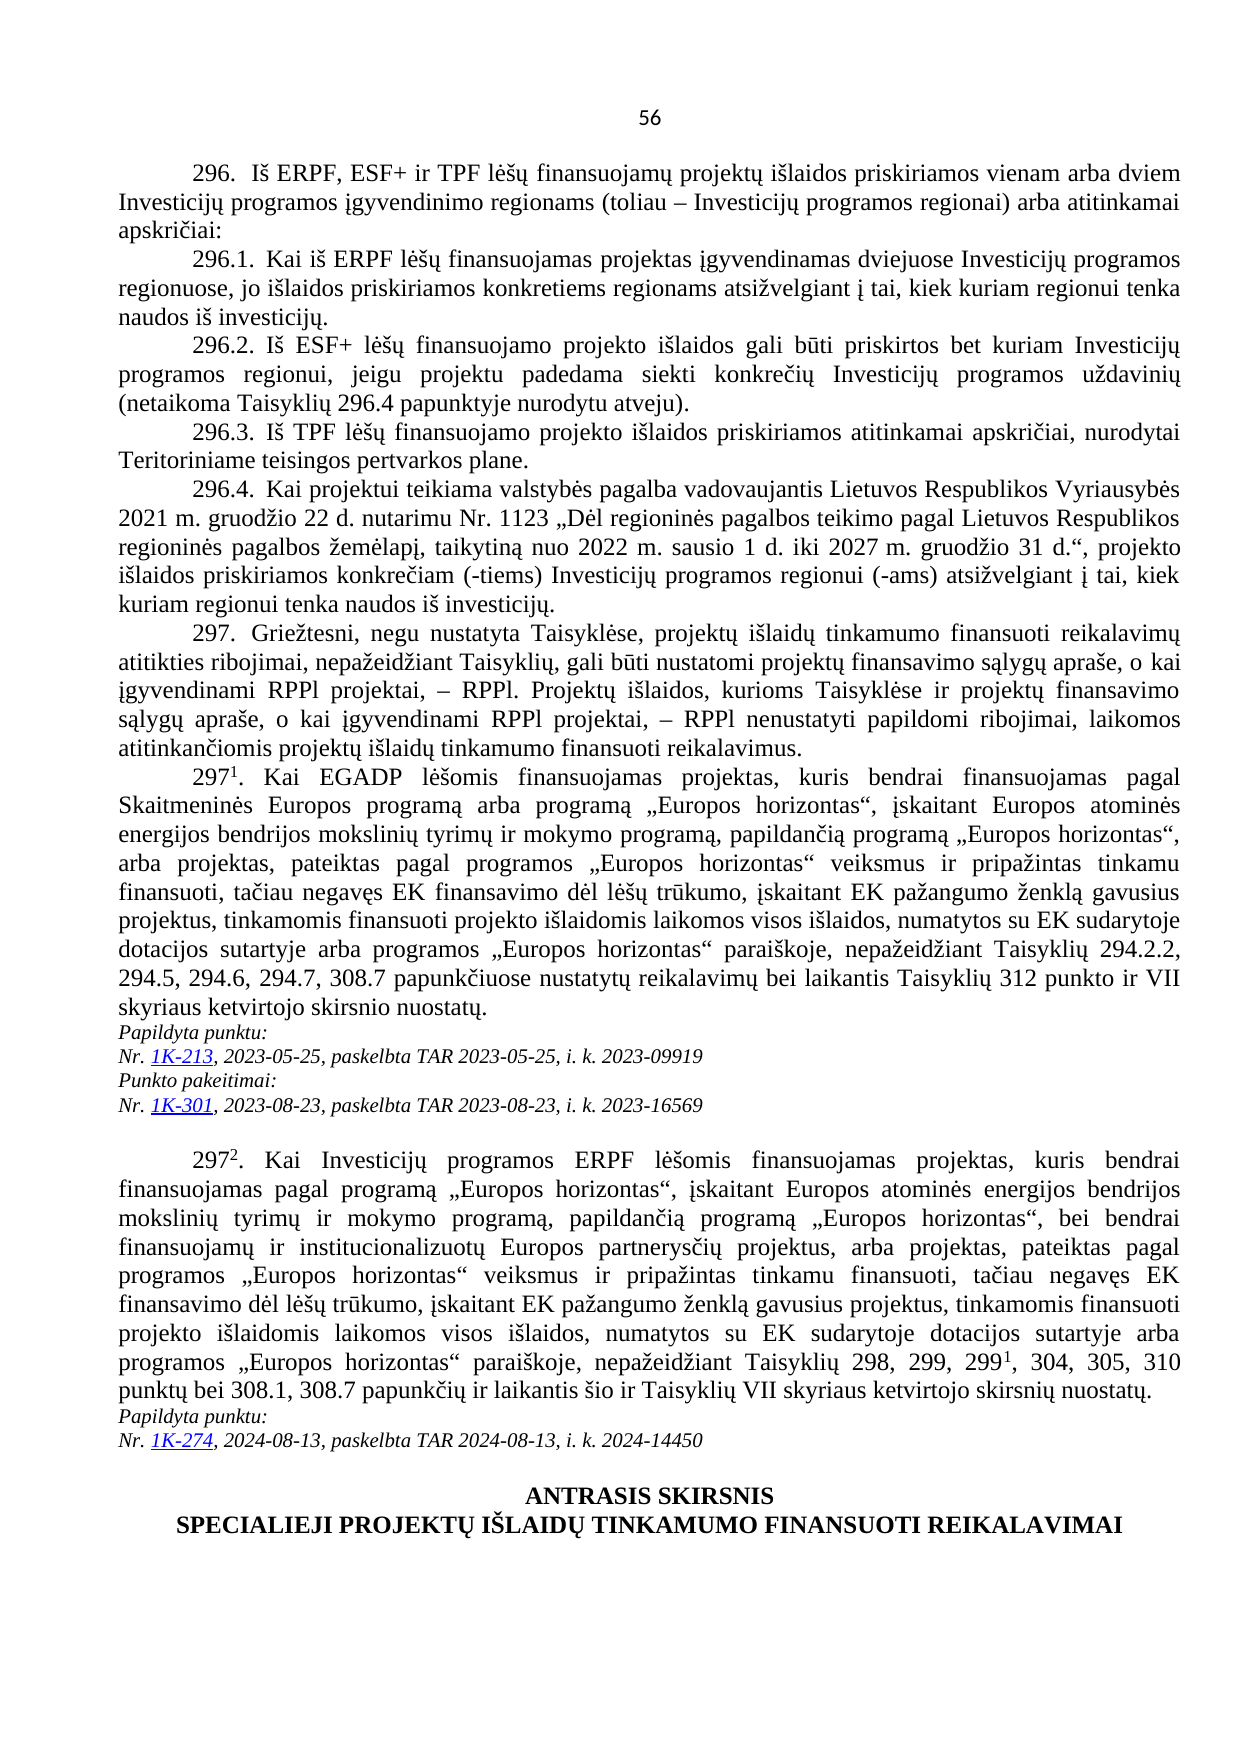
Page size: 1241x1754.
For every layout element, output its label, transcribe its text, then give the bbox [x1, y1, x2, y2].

text 296.1. Kai iš ERPF lėšų finansuojamas projektas įgyvendinamas dviejuose Investicijų programos regionuose, jo išlaidos priskiriamos konkretiems regionams atsižvelgiant į tai, kiek kuriam regionui tenka naudos iš investicijų. [118, 244, 1181, 330]
subtitle SPECIALIEJI PROJEKTŲ IŠLAIDŲ TINKAMUMO FINANSUOTI REIKALAVIMAI [118, 1510, 1181, 1538]
text Nr. 1K-274, 2024-08-13, paskelbta TAR 2024-08-13, i. k. 2024-14450 [118, 1428, 1181, 1452]
text 296. Iš ERPF, ESF+ ir TPF lėšų finansuojamų projektų išlaidos priskiriamos vienam arba dviem Investicijų programos įgyvendinimo regionams (toliau – Investicijų programos regionai) arba atitinkamai apskričiai: [118, 158, 1181, 244]
text Papildyta punktu: [118, 1404, 1181, 1428]
text 297. Griežtesni, negu nustatyta Taisyklėse, projektų išlaidų tinkamumo finansuoti reikalavimų atitikties ribojimai, nepažeidžiant Taisyklių, gali būti nustatomi projektų finansavimo sąlygų apraše, o kai įgyvendinami RPPl projektai, – RPPl. Projektų išlaidos, kurioms Taisyklėse ir projektų finansavimo sąlygų apraše, o kai įgyvendinami RPPl projektai, – RPPl nenustatyti papildomi ribojimai, laikomos atitinkančiomis projektų išlaidų tinkamumo finansuoti reikalavimus. [118, 618, 1181, 762]
text 2971. Kai EGADP lėšomis finansuojamas projektas, kuris bendrai finansuojamas pagal Skaitmeninės Europos programą arba programą „Europos horizontas“, įskaitant Europos atominės energijos bendrijos mokslinių tyrimų ir mokymo programą, papildančią programą „Europos horizontas“, arba projektas, pateiktas pagal programos „Europos horizontas“ veiksmus ir pripažintas tinkamu finansuoti, tačiau negavęs EK finansavimo dėl lėšų trūkumo, įskaitant EK pažangumo ženklą gavusius projektus, tinkamomis finansuoti projekto išlaidomis laikomos visos išlaidos, numatytos su EK sudarytoje dotacijos sutartyje arba programos „Europos horizontas“ paraiškoje, nepažeidžiant Taisyklių 294.2.2, 294.5, 294.6, 294.7, 308.7 papunkčiuose nustatytų reikalavimų bei laikantis Taisyklių 312 punkto ir VII skyriaus ketvirtojo skirsnio nuostatų. [118, 762, 1181, 1020]
text 296.3. Iš TPF lėšų finansuojamo projekto išlaidos priskiriamos atitinkamai apskričiai, nurodytai Teritoriniame teisingos pertvarkos plane. [118, 417, 1181, 474]
text Nr. 1K-301, 2023-08-23, paskelbta TAR 2023-08-23, i. k. 2023-16569 [118, 1092, 1181, 1117]
text Papildyta punktu: [118, 1020, 1181, 1044]
text Punkto pakeitimai: [118, 1068, 1181, 1092]
text 296.2. Iš ESF+ lėšų finansuojamo projekto išlaidos gali būti priskirtos bet kuriam Investicijų programos regionui, jeigu projektu padedama siekti konkrečių Investicijų programos uždavinių (netaikoma Taisyklių 296.4 papunktyje nurodytu atveju). [118, 330, 1181, 417]
text 296.4. Kai projektui teikiama valstybės pagalba vadovaujantis Lietuvos Respublikos Vyriausybės 2021 m. gruodžio 22 d. nutarimu Nr. 1123 „Dėl regioninės pagalbos teikimo pagal Lietuvos Respublikos regioninės pagalbos žemėlapį, taikytiną nuo 2022 m. sausio 1 d. iki 2027 m. gruodžio 31 d.“, projekto išlaidos priskiriamos konkrečiam (-tiems) Investicijų programos regionui (-ams) atsižvelgiant į tai, kiek kuriam regionui tenka naudos iš investicijų. [118, 474, 1181, 618]
text 2972. Kai Investicijų programos ERPF lėšomis finansuojamas projektas, kuris bendrai finansuojamas pagal programą „Europos horizontas“, įskaitant Europos atominės energijos bendrijos mokslinių tyrimų ir mokymo programą, papildančią programą „Europos horizontas“, bei bendrai finansuojamų ir institucionalizuotų Europos partnerysčių projektus, arba projektas, pateiktas pagal programos „Europos horizontas“ veiksmus ir pripažintas tinkamu finansuoti, tačiau negavęs EK finansavimo dėl lėšų trūkumo, įskaitant EK pažangumo ženklą gavusius projektus, tinkamomis finansuoti projekto išlaidomis laikomos visos išlaidos, numatytos su EK sudarytoje dotacijos sutartyje arba programos „Europos horizontas“ paraiškoje, nepažeidžiant Taisyklių 298, 299, 2991, 304, 305, 310 punktų bei 308.1, 308.7 papunkčių ir laikantis šio ir Taisyklių VII skyriaus ketvirtojo skirsnių nuostatų. [118, 1145, 1181, 1404]
text Nr. 1K-213, 2023-05-25, paskelbta TAR 2023-05-25, i. k. 2023-09919 [118, 1044, 1181, 1068]
subtitle ANTRASIS SKIRSNIS [118, 1481, 1181, 1510]
